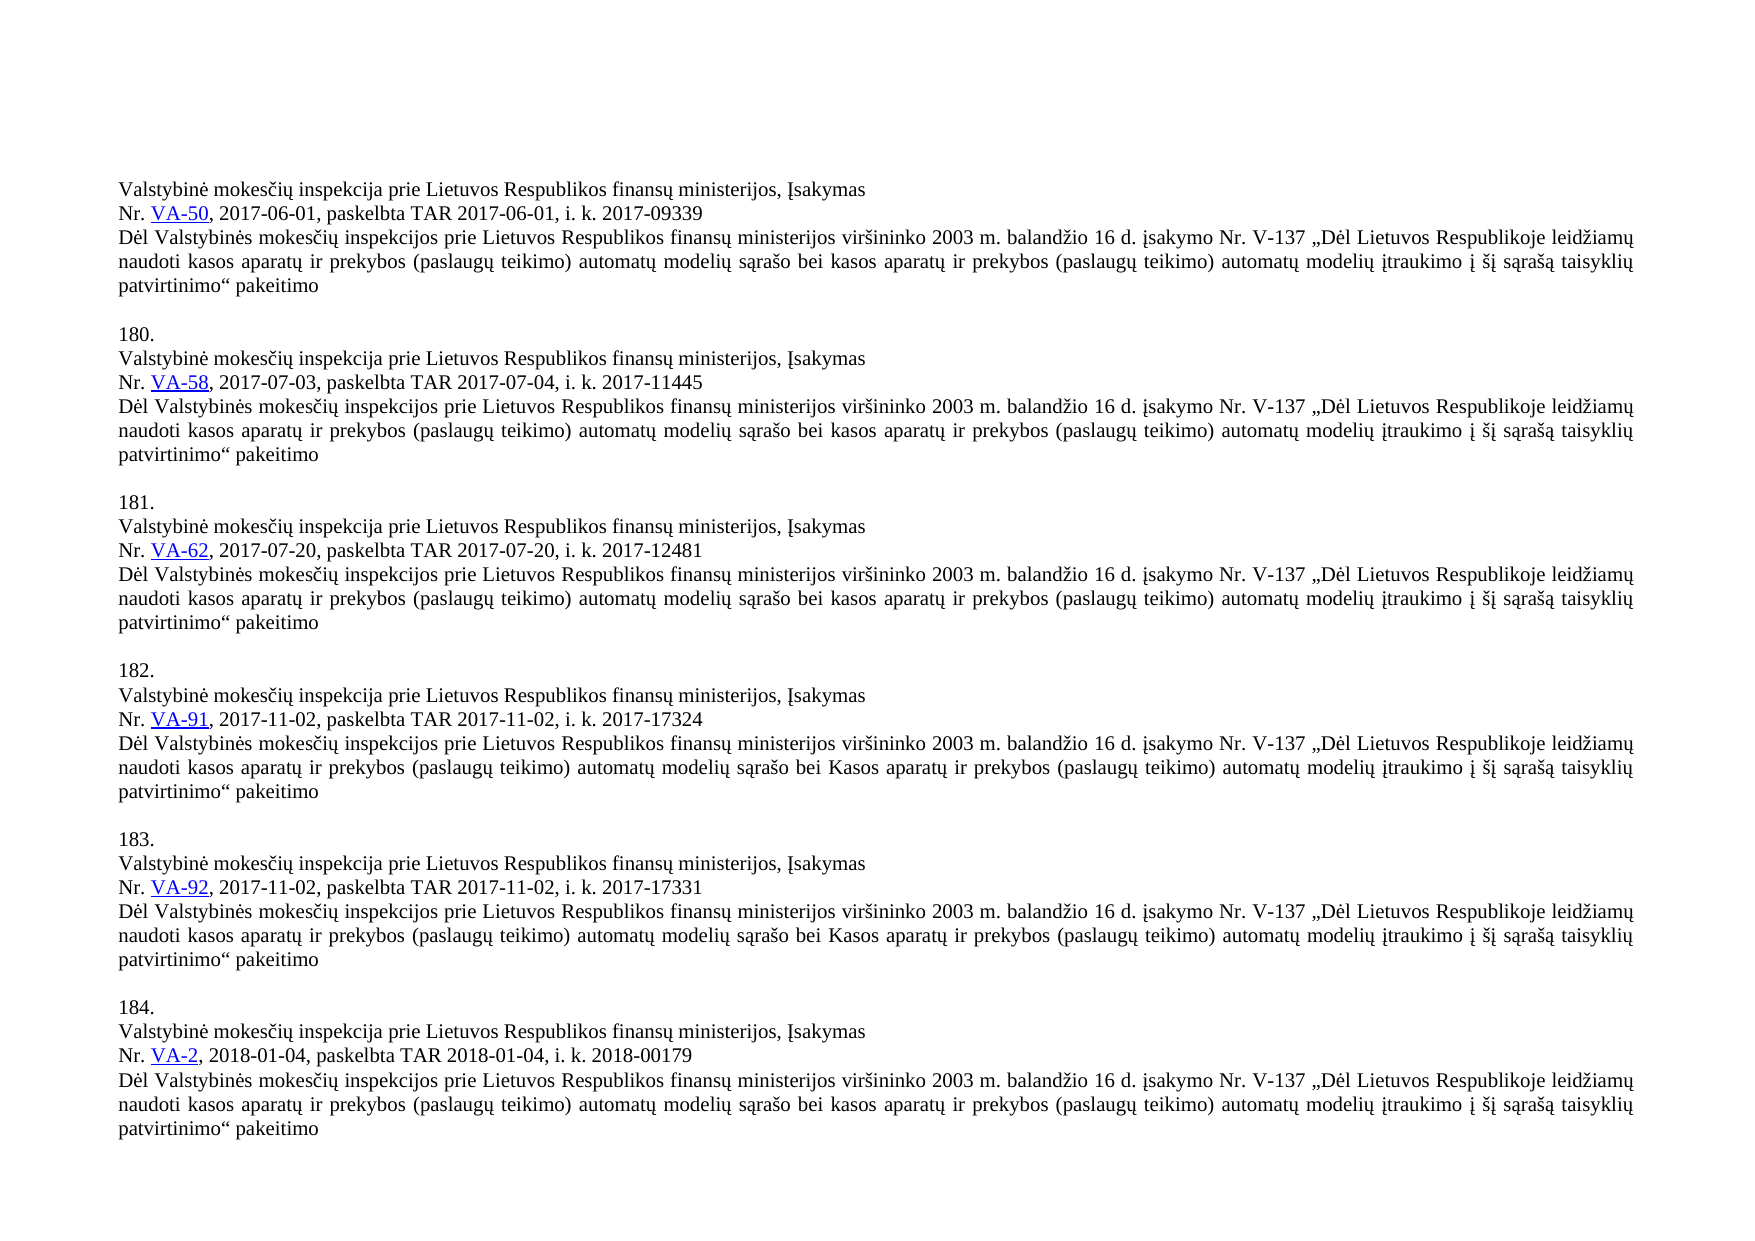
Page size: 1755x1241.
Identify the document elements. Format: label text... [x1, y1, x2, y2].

text Dėl Valstybinės mokesčių inspekcijos prie Lietuvos Respublikos finansų ministerijos viršininko 2003 m. balandžio 16 d. įsakymo Nr. V-137 „Dėl Lietuvos Respublikoje leidžiamų naudoti kasos aparatų ir prekybos (paslaugų teikimo) automatų modelių sąrašo bei kasos aparatų ir prekybos (paslaugų teikimo) automatų modelių įtraukimo į šį sąrašą taisyklių patvirtinimo“ pakeitimo [118, 562, 1636, 634]
text 184. [118, 995, 1636, 1019]
text Dėl Valstybinės mokesčių inspekcijos prie Lietuvos Respublikos finansų ministerijos viršininko 2003 m. balandžio 16 d. įsakymo Nr. V-137 „Dėl Lietuvos Respublikoje leidžiamų naudoti kasos aparatų ir prekybos (paslaugų teikimo) automatų modelių sąrašo bei Kasos aparatų ir prekybos (paslaugų teikimo) automatų modelių įtraukimo į šį sąrašą taisyklių patvirtinimo“ pakeitimo [118, 731, 1636, 803]
text Nr. VA-92, 2017-11-02, paskelbta TAR 2017-11-02, i. k. 2017-17331 [118, 875, 1636, 899]
text Valstybinė mokesčių inspekcija prie Lietuvos Respublikos finansų ministerijos, Įsakymas [118, 346, 1636, 370]
text Nr. VA-91, 2017-11-02, paskelbta TAR 2017-11-02, i. k. 2017-17324 [118, 707, 1636, 731]
text Nr. VA-50, 2017-06-01, paskelbta TAR 2017-06-01, i. k. 2017-09339 [118, 201, 1636, 225]
text 182. [118, 658, 1636, 682]
text Nr. VA-58, 2017-07-03, paskelbta TAR 2017-07-04, i. k. 2017-11445 [118, 370, 1636, 394]
text 180. [118, 322, 1636, 346]
text Dėl Valstybinės mokesčių inspekcijos prie Lietuvos Respublikos finansų ministerijos viršininko 2003 m. balandžio 16 d. įsakymo Nr. V-137 „Dėl Lietuvos Respublikoje leidžiamų naudoti kasos aparatų ir prekybos (paslaugų teikimo) automatų modelių sąrašo bei kasos aparatų ir prekybos (paslaugų teikimo) automatų modelių įtraukimo į šį sąrašą taisyklių patvirtinimo“ pakeitimo [118, 1067, 1636, 1140]
text Valstybinė mokesčių inspekcija prie Lietuvos Respublikos finansų ministerijos, Įsakymas [118, 514, 1636, 538]
text Valstybinė mokesčių inspekcija prie Lietuvos Respublikos finansų ministerijos, Įsakymas [118, 1019, 1636, 1043]
text Dėl Valstybinės mokesčių inspekcijos prie Lietuvos Respublikos finansų ministerijos viršininko 2003 m. balandžio 16 d. įsakymo Nr. V-137 „Dėl Lietuvos Respublikoje leidžiamų naudoti kasos aparatų ir prekybos (paslaugų teikimo) automatų modelių sąrašo bei kasos aparatų ir prekybos (paslaugų teikimo) automatų modelių įtraukimo į šį sąrašą taisyklių patvirtinimo“ pakeitimo [118, 394, 1636, 466]
text Dėl Valstybinės mokesčių inspekcijos prie Lietuvos Respublikos finansų ministerijos viršininko 2003 m. balandžio 16 d. įsakymo Nr. V-137 „Dėl Lietuvos Respublikoje leidžiamų naudoti kasos aparatų ir prekybos (paslaugų teikimo) automatų modelių sąrašo bei kasos aparatų ir prekybos (paslaugų teikimo) automatų modelių įtraukimo į šį sąrašą taisyklių patvirtinimo“ pakeitimo [118, 225, 1636, 297]
text 183. [118, 827, 1636, 851]
text 181. [118, 490, 1636, 514]
text Dėl Valstybinės mokesčių inspekcijos prie Lietuvos Respublikos finansų ministerijos viršininko 2003 m. balandžio 16 d. įsakymo Nr. V-137 „Dėl Lietuvos Respublikoje leidžiamų naudoti kasos aparatų ir prekybos (paslaugų teikimo) automatų modelių sąrašo bei Kasos aparatų ir prekybos (paslaugų teikimo) automatų modelių įtraukimo į šį sąrašą taisyklių patvirtinimo“ pakeitimo [118, 899, 1636, 971]
text Valstybinė mokesčių inspekcija prie Lietuvos Respublikos finansų ministerijos, Įsakymas [118, 851, 1636, 875]
text Nr. VA-2, 2018-01-04, paskelbta TAR 2018-01-04, i. k. 2018-00179 [118, 1043, 1636, 1067]
text Valstybinė mokesčių inspekcija prie Lietuvos Respublikos finansų ministerijos, Įsakymas [118, 177, 1636, 201]
text Nr. VA-62, 2017-07-20, paskelbta TAR 2017-07-20, i. k. 2017-12481 [118, 538, 1636, 562]
text Valstybinė mokesčių inspekcija prie Lietuvos Respublikos finansų ministerijos, Įsakymas [118, 682, 1636, 707]
